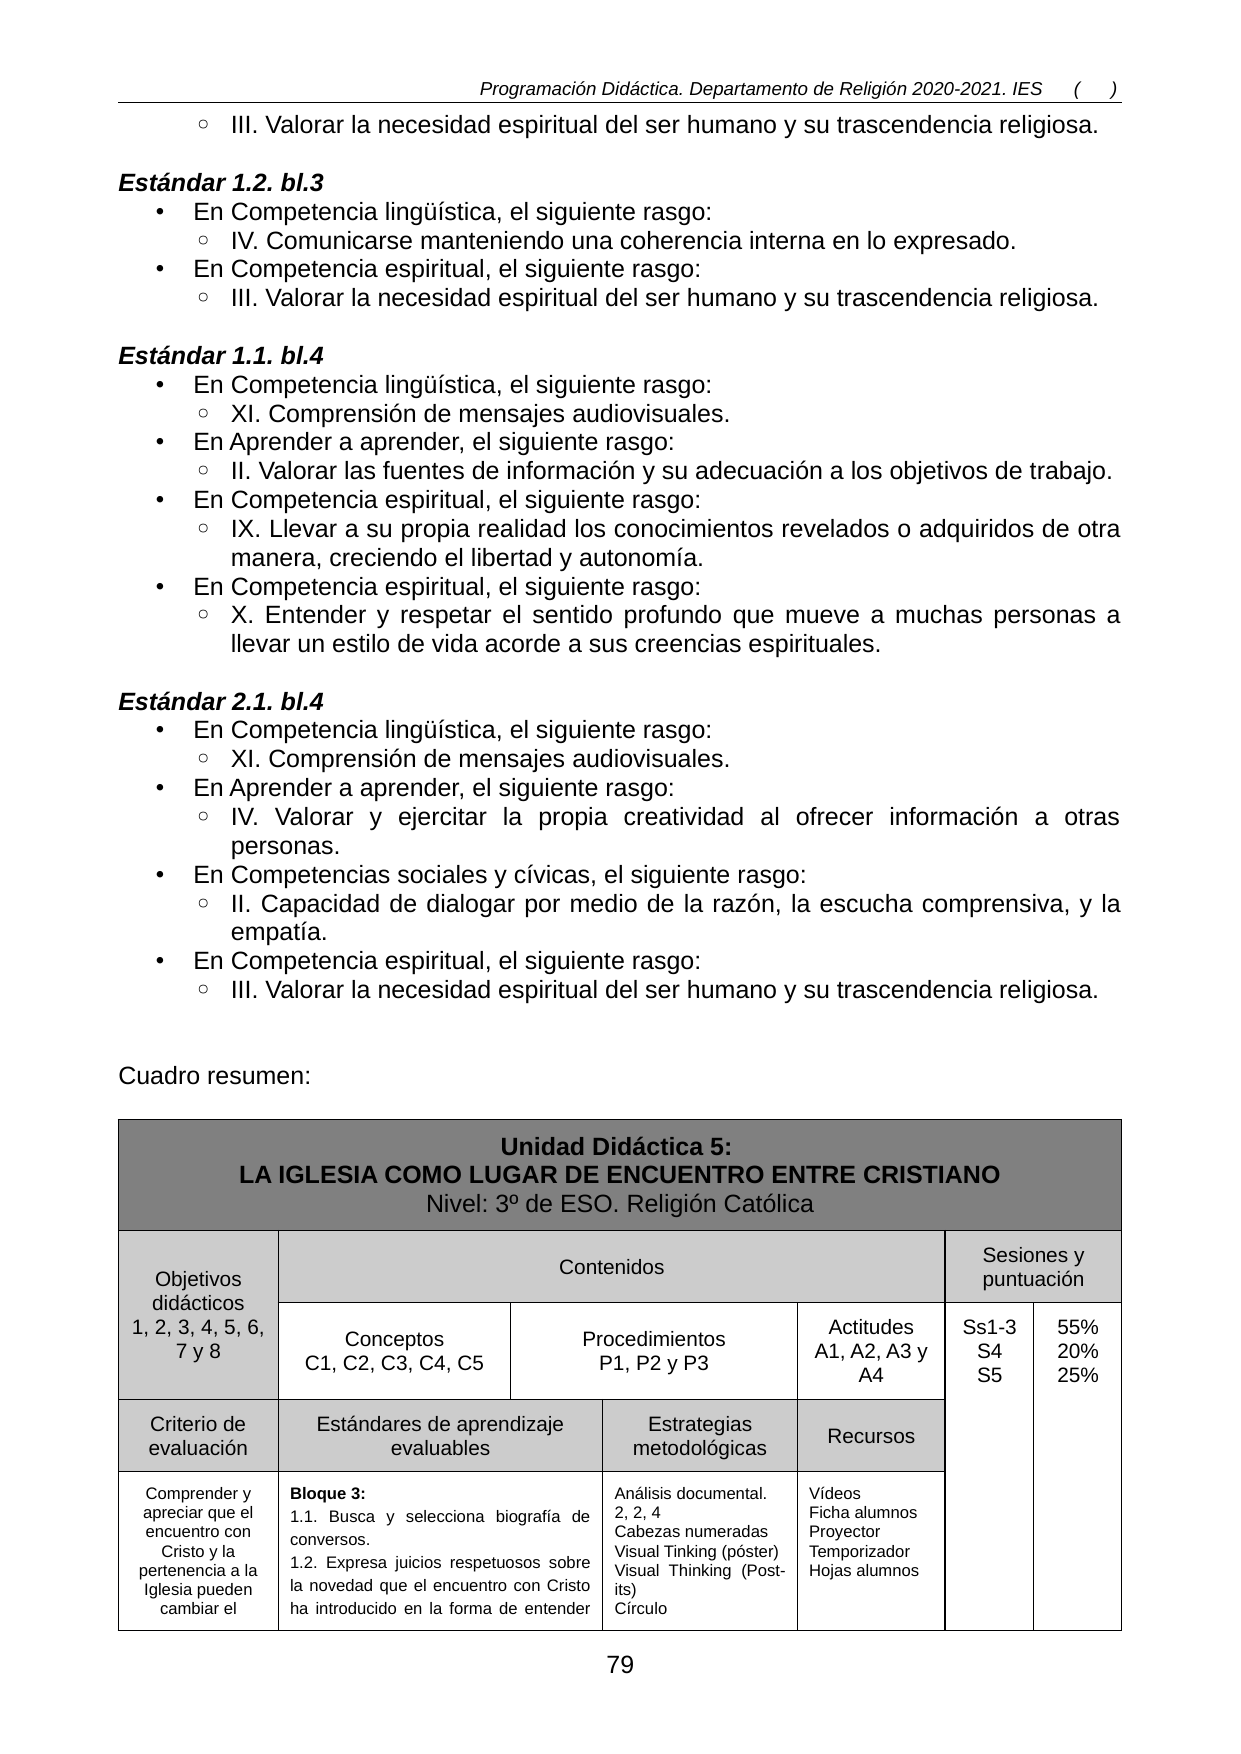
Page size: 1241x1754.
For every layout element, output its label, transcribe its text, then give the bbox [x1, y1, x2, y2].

table_cell Estrategias metodológicas [603, 1400, 797, 1471]
text Cuadro resumen: [118, 1061, 1122, 1090]
table_cell Bloque 3: 1.1. Busca y selecciona biografía de conversos. 1.2. Expresa juicios respetuosos sobre la novedad que el encuentro con Cristo ha introducido en la forma de entender [279, 1472, 602, 1630]
list X. Entender y respetar el sentido profundo que mueve a muchas personas a llevar un estilo de vida acorde a sus creencias espirituales. [193, 600, 1122, 658]
list IV. Comunicarse manteniendo una coherencia interna en lo expresado. [193, 226, 1122, 254]
table_cell Comprender y apreciar que el encuentro con Cristo y la pertenencia a la Iglesia pueden cambiar el [119, 1472, 278, 1630]
table_cell Procedimientos P1, P2 y P3 [511, 1303, 797, 1399]
list En Competencia espiritual, el siguiente rasgo: [156, 485, 1122, 514]
table_cell Actitudes A1, A2, A3 y A4 [798, 1303, 944, 1399]
list En Aprender a aprender, el siguiente rasgo: [156, 773, 1122, 802]
list En Competencia espiritual, el siguiente rasgo: [156, 254, 1122, 283]
table_cell Objetivos didácticos 1, 2, 3, 4, 5, 6, 7 y 8 [119, 1231, 278, 1399]
table_cell Sesiones y puntuación [946, 1231, 1121, 1302]
list En Competencia lingüística, el siguiente rasgo: [156, 197, 1122, 226]
text Estándar 1.1. bl.4 [118, 341, 1122, 370]
list En Competencia lingüística, el siguiente rasgo: [156, 716, 1122, 744]
list En Competencia espiritual, el siguiente rasgo: [156, 946, 1122, 975]
list En Competencias sociales y cívicas, el siguiente rasgo: [156, 860, 1122, 888]
table_cell Recursos [798, 1400, 944, 1471]
table_cell Conceptos C1, C2, C3, C4, C5 [279, 1303, 510, 1399]
table_cell Estándares de aprendizaje evaluables [279, 1400, 602, 1471]
table_cell Criterio de evaluación [119, 1400, 278, 1471]
table_cell Vídeos Ficha alumnos Proyector Temporizador Hojas alumnos [798, 1472, 944, 1630]
list En Competencia espiritual, el siguiente rasgo: [156, 572, 1122, 600]
table_cell Ss1-3 S4 S5 [946, 1303, 1033, 1630]
list III. Valorar la necesidad espiritual del ser humano y su trascendencia religiosa. [193, 283, 1122, 312]
table_header Unidad Didáctica 5: LA IGLESIA COMO LUGAR DE ENCUENTRO ENTRE CRISTIANO Nivel: 3º de ESO. Religión Católica [119, 1120, 1121, 1230]
text Estándar 2.1. bl.4 [118, 687, 1122, 716]
table_cell 55% 20% 25% [1034, 1303, 1121, 1630]
list II. Valorar las fuentes de información y su adecuación a los objetivos de trabajo. [193, 456, 1122, 485]
list II. Capacidad de dialogar por medio de la razón, la escucha comprensiva, y la empatía. [193, 888, 1122, 946]
list En Aprender a aprender, el siguiente rasgo: [156, 427, 1122, 456]
list III. Valorar la necesidad espiritual del ser humano y su trascendencia religiosa. [193, 110, 1122, 139]
list III. Valorar la necesidad espiritual del ser humano y su trascendencia religiosa. [193, 975, 1122, 1004]
list IX. Llevar a su propia realidad los conocimientos revelados o adquiridos de otra manera, creciendo el libertad y autonomía. [193, 514, 1122, 572]
list IV. Valorar y ejercitar la propia creatividad al ofrecer información a otras personas. [193, 802, 1122, 860]
table_cell Análisis documental. 2, 2, 4 Cabezas numeradas Visual Tinking (póster) Visual Thinking (Post-its) Círculo [603, 1472, 797, 1630]
list XI. Comprensión de mensajes audiovisuales. [193, 744, 1122, 773]
list En Competencia lingüística, el siguiente rasgo: [156, 370, 1122, 398]
table_cell Contenidos [279, 1231, 944, 1302]
text Estándar 1.2. bl.3 [118, 168, 1122, 197]
list XI. Comprensión de mensajes audiovisuales. [193, 398, 1122, 427]
